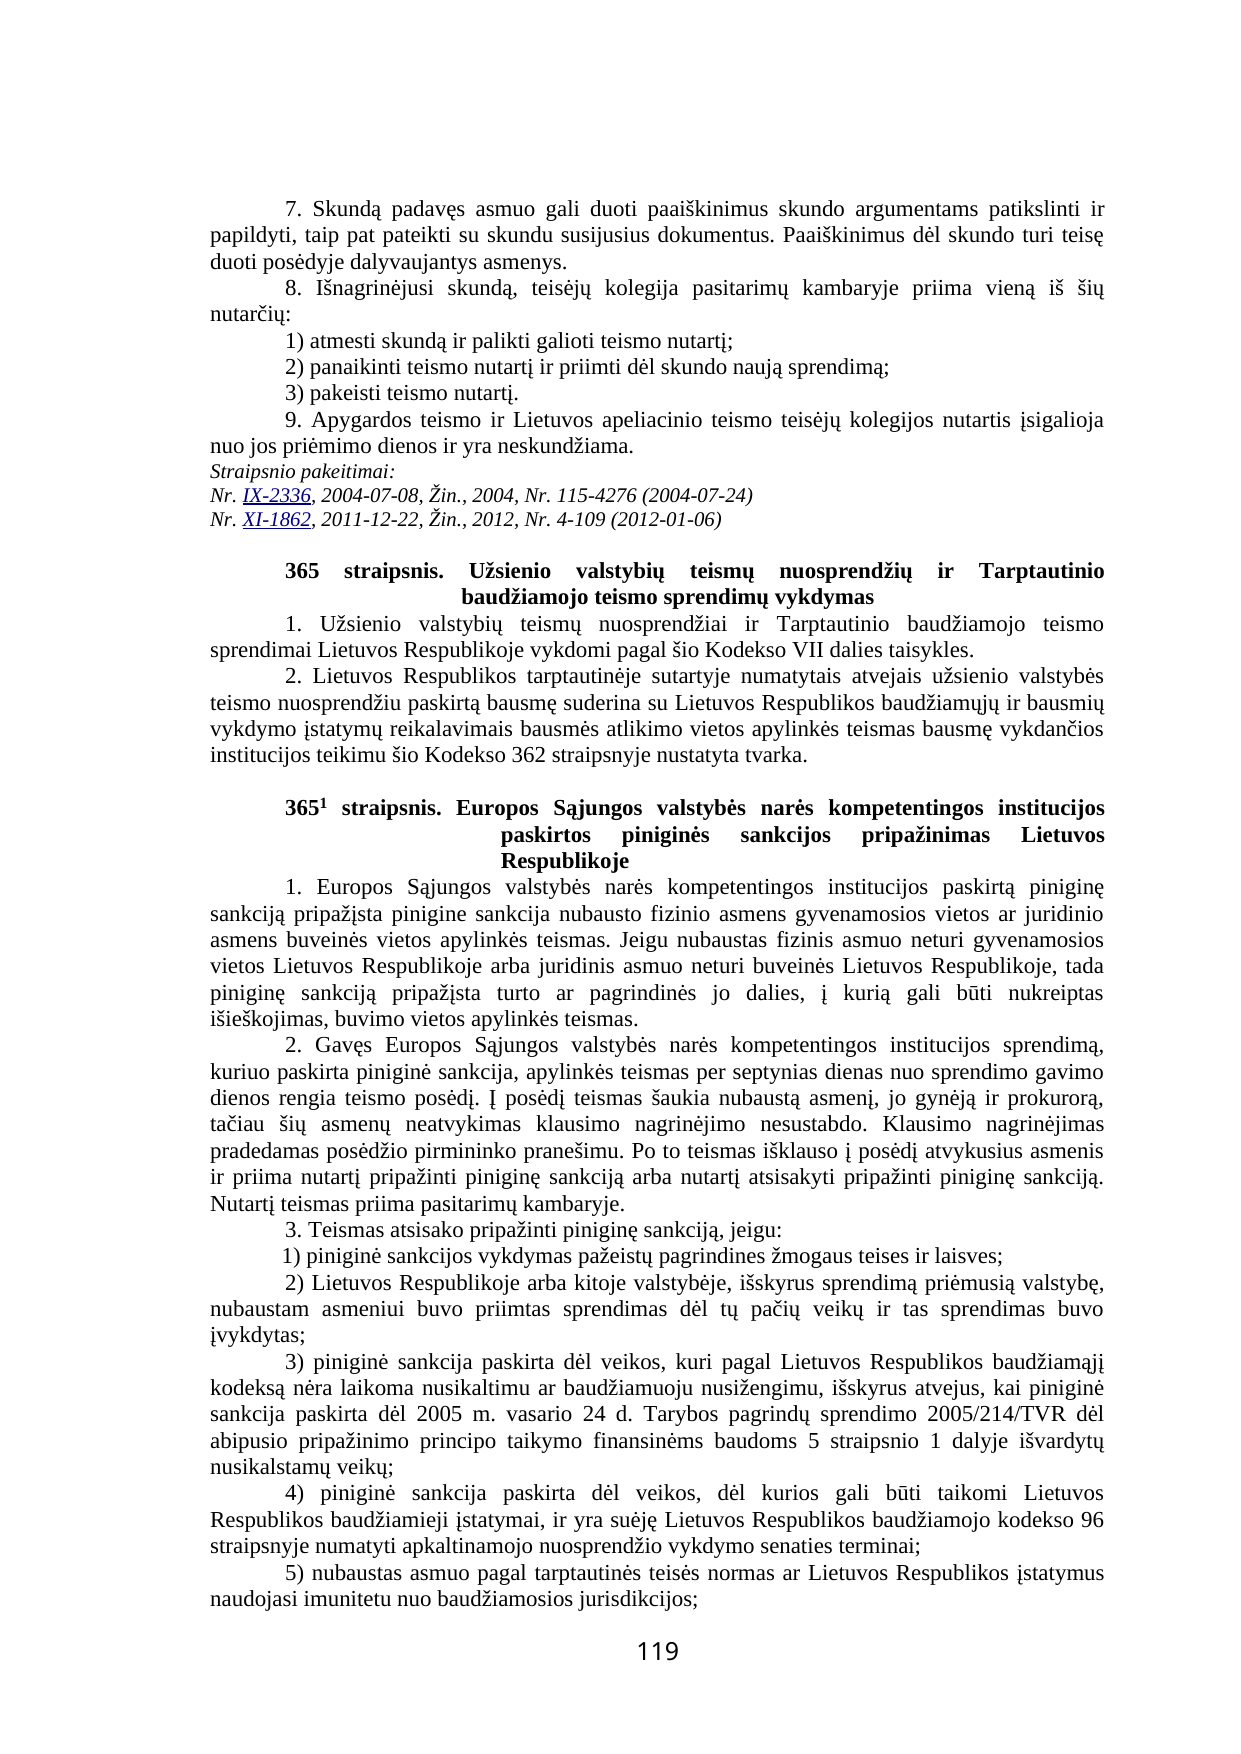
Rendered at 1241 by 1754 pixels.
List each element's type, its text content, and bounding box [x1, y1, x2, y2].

text 4) piniginė sankcija paskirta dėl veikos, dėl kurios gali būti taikomi Lietuvos Respublikos baudžiamieji įstatymai, ir yra suėję Lietuvos Respublikos baudžiamojo kodekso 96 straipsnyje numatyti apkaltinamojo nuosprendžio vykdymo senaties terminai; [210, 1479, 1106, 1558]
text 2. Lietuvos Respublikos tarptautinėje sutartyje numatytais atvejais užsienio valstybės teismo nuosprendžiu paskirtą bausmę suderina su Lietuvos Respublikos baudžiamųjų ir bausmių vykdymo įstatymų reikalavimais bausmės atlikimo vietos apylinkės teismas bausmę vykdančios institucijos teikimu šio Kodekso 362 straipsnyje nustatyta tvarka. [210, 662, 1106, 768]
text 1. Europos Sąjungos valstybės narės kompetentingos institucijos paskirtą piniginę sankciją pripažįsta pinigine sankcija nubausto fizinio asmens gyvenamosios vietos ar juridinio asmens buveinės vietos apylinkės teismas. Jeigu nubaustas fizinis asmuo neturi gyvenamosios vietos Lietuvos Respublikoje arba juridinis asmuo neturi buveinės Lietuvos Respublikoje, tada piniginę sankciją pripažįsta turto ar pagrindinės jo dalies, į kurią gali būti nukreiptas išieškojimas, buvimo vietos apylinkės teismas. [210, 873, 1106, 1031]
text 365 straipsnis. Užsienio valstybių teismų nuosprendžių ir Tarptautinio baudžiamojo teismo sprendimų vykdymas [285, 557, 1106, 610]
text 2) Lietuvos Respublikoje arba kitoje valstybėje, išskyrus sprendimą priėmusią valstybę, nubaustam asmeniui buvo priimtas sprendimas dėl tų pačių veikų ir tas sprendimas buvo įvykdytas; [210, 1269, 1106, 1348]
text 1) atmesti skundą ir palikti galioti teismo nutartį; [210, 327, 1106, 353]
text 5) nubaustas asmuo pagal tarptautinės teisės normas ar Lietuvos Respublikos įstatymus naudojasi imunitetu nuo baudžiamosios jurisdikcijos; [210, 1558, 1106, 1611]
text 1. Užsienio valstybių teismų nuosprendžiai ir Tarptautinio baudžiamojo teismo sprendimai Lietuvos Respublikoje vykdomi pagal šio Kodekso VII dalies taisykles. [210, 610, 1106, 662]
text 8. Išnagrinėjusi skundą, teisėjų kolegija pasitarimų kambaryje priima vieną iš šių nutarčių: [210, 274, 1106, 327]
text 3651 straipsnis. Europos Sąjungos valstybės narės kompetentingos institucijos paskirtos piniginės sankcijos pripažinimas Lietuvos Respublikoje [285, 794, 1106, 873]
text 3) piniginė sankcija paskirta dėl veikos, kuri pagal Lietuvos Respublikos baudžiamąjį kodeksą nėra laikoma nusikaltimu ar baudžiamuoju nusižengimu, išskyrus atvejus, kai piniginė sankcija paskirta dėl 2005 m. vasario 24 d. Tarybos pagrindų sprendimo 2005/214/TVR dėl abipusio pripažinimo principo taikymo finansinėms baudoms 5 straipsnio 1 dalyje išvardytų nusikalstamų veikų; [210, 1348, 1106, 1479]
text 3. Teismas atsisako pripažinti piniginę sankciją, jeigu: [210, 1216, 1106, 1242]
text 2) panaikinti teismo nutartį ir priimti dėl skundo naują sprendimą; [210, 353, 1106, 379]
text 1) piniginė sankcijos vykdymas pažeistų pagrindines žmogaus teises ir laisves; [210, 1242, 1106, 1269]
text 9. Apygardos teismo ir Lietuvos apeliacinio teismo teisėjų kolegijos nutartis įsigalioja nuo jos priėmimo dienos ir yra neskundžiama. [210, 406, 1106, 458]
text Nr. IX-2336, 2004-07-08, Žin., 2004, Nr. 115-4276 (2004-07-24) [210, 483, 1106, 507]
text 2. Gavęs Europos Sąjungos valstybės narės kompetentingos institucijos sprendimą, kuriuo paskirta piniginė sankcija, apylinkės teismas per septynias dienas nuo sprendimo gavimo dienos rengia teismo posėdį. Į posėdį teismas šaukia nubaustą asmenį, jo gynėją ir prokurorą, tačiau šių asmenų neatvykimas klausimo nagrinėjimo nesustabdo. Klausimo nagrinėjimas pradedamas posėdžio pirmininko pranešimu. Po to teismas išklauso į posėdį atvykusius asmenis ir priima nutartį pripažinti piniginę sankciją arba nutartį atsisakyti pripažinti piniginę sankciją. Nutartį teismas priima pasitarimų kambaryje. [210, 1031, 1106, 1216]
text Nr. XI-1862, 2011-12-22, Žin., 2012, Nr. 4-109 (2012-01-06) [210, 507, 1106, 531]
text 7. Skundą padavęs asmuo gali duoti paaiškinimus skundo argumentams patikslinti ir papildyti, taip pat pateikti su skundu susijusius dokumentus. Paaiškinimus dėl skundo turi teisę duoti posėdyje dalyvaujantys asmenys. [210, 195, 1106, 274]
text 3) pakeisti teismo nutartį. [210, 379, 1106, 406]
text Straipsnio pakeitimai: [210, 458, 1106, 483]
